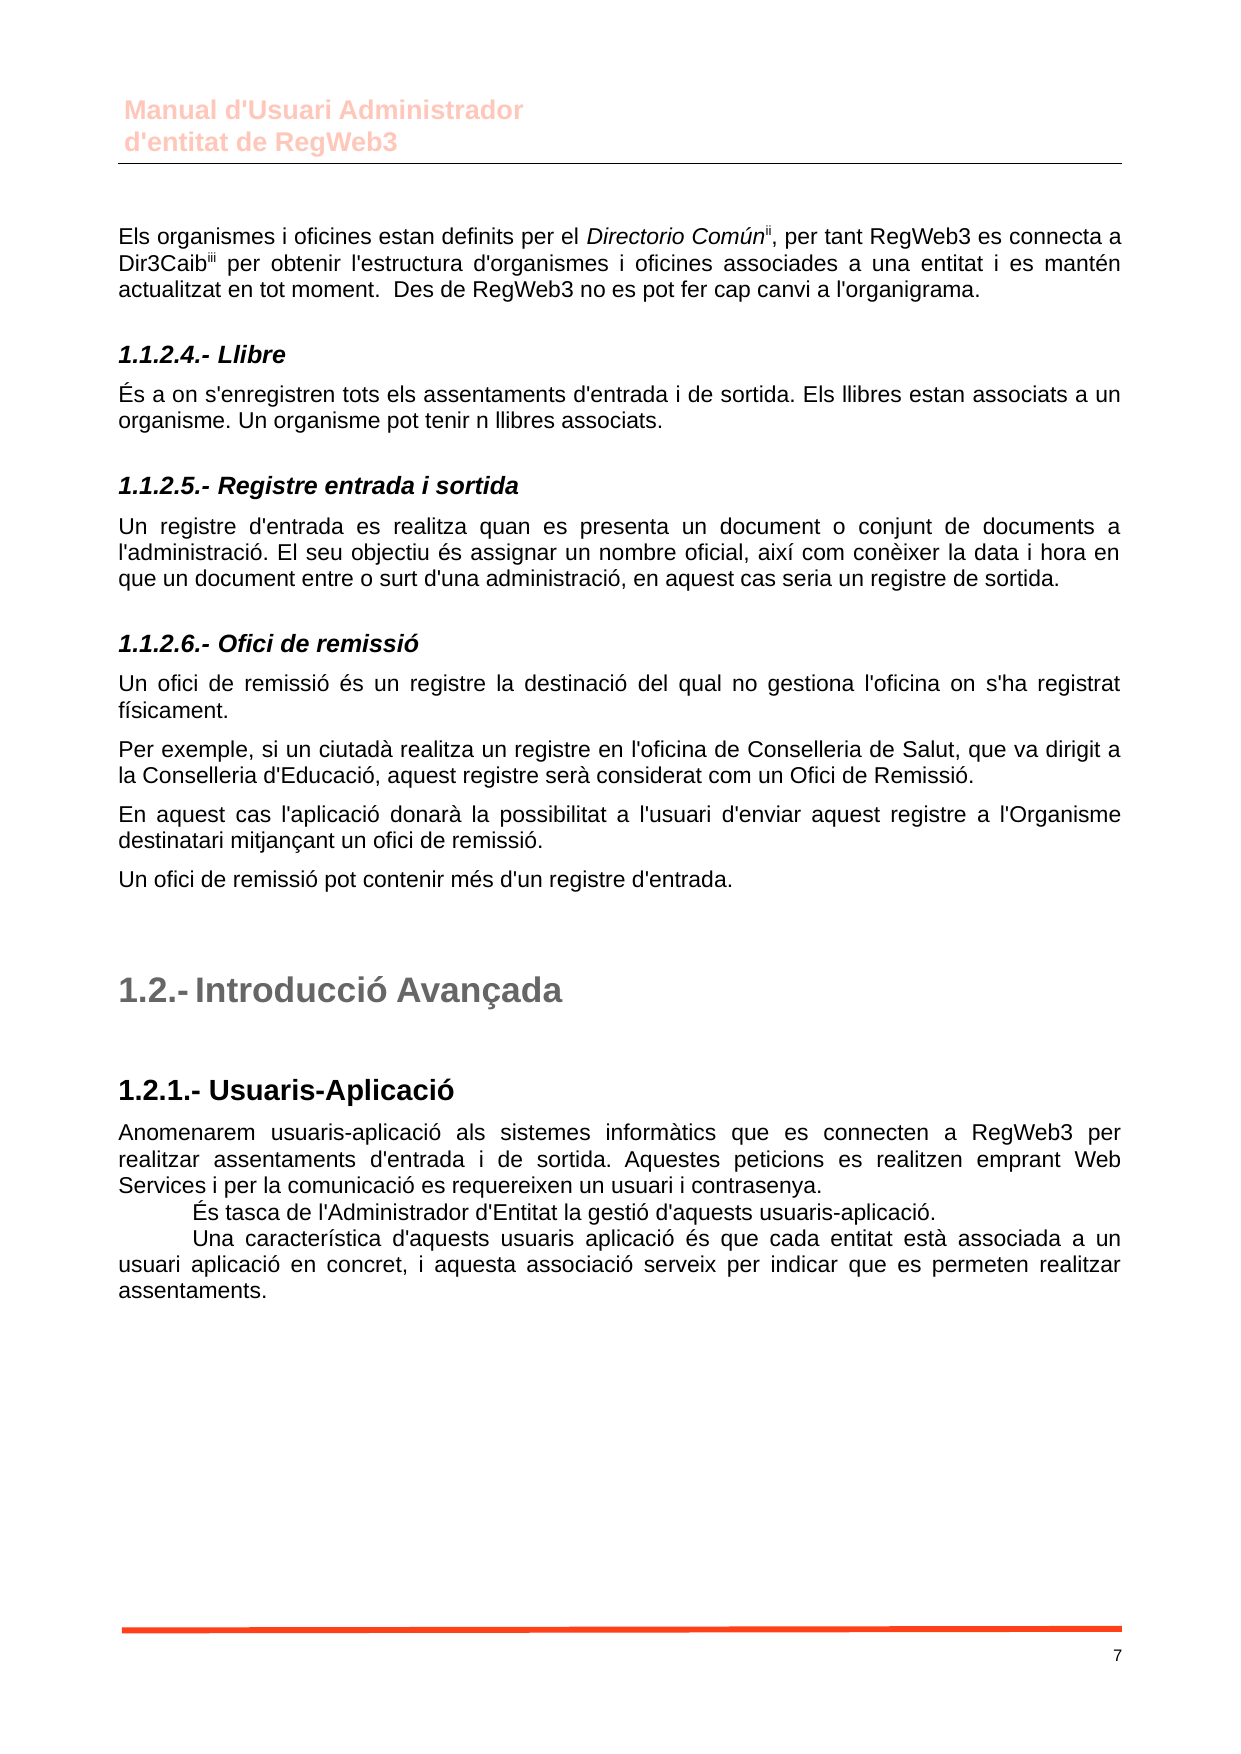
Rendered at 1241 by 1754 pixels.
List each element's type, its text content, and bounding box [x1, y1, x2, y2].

text Un registre d'entrada es realitza quan es presenta un document o conjunt de documents a l'administració. El seu objectiu és assignar un nombre oficial, així com conèixer la data i hora en que un document entre o surt d'una administració, en aquest cas seria un registre de sortida. [118, 513, 1122, 592]
text En aquest cas l'aplicació donarà la possibilitat a l'usuari d'enviar aquest registre a l'Organisme destinatari mitjançant un ofici de remissió. [118, 801, 1122, 853]
subtitle Llibre [118, 340, 1122, 369]
subtitle Ofici de remissió [118, 629, 1122, 658]
text Els organismes i oficines estan definits per el Directorio Común, per tant RegWeb3 es connecta a Dir3Caib per obtenir l'estructura d'organismes i oficines associades a una entitat i es mantén actualitzat en tot moment. Des de RegWeb3 no es pot fer cap canvi a l'organigrama. [118, 223, 1122, 302]
text Anomenarem usuaris-aplicació als sistemes informàtics que es connecten a RegWeb3 per realitzar assentaments d'entrada i de sortida. Aquestes peticions es realitzen emprant Web Services i per la comunicació es requereixen un usuari i contrasenya. [118, 1119, 1122, 1198]
subtitle Registre entrada i sortida [118, 471, 1122, 500]
subtitle Usuaris-Aplicació [118, 1073, 1122, 1107]
text Un ofici de remissió pot contenir més d'un registre d'entrada. [118, 866, 1122, 892]
text Per exemple, si un ciutadà realitza un registre en l'oficina de Conselleria de Salut, que va dirigit a la Conselleria d'Educació, aquest registre serà considerat com un Ofici de Remissió. [118, 736, 1122, 788]
text Un ofici de remissió és un registre la destinació del qual no gestiona l'oficina on s'ha registrat físicament. [118, 670, 1122, 723]
text És tasca de l'Administrador d'Entitat la gestió d'aquests usuaris-aplicació. [118, 1198, 1122, 1225]
text Una característica d'aquests usuaris aplicació és que cada entitat està associada a un usuari aplicació en concret, i aquesta associació serveix per indicar que es permeten realitzar assentaments. [118, 1225, 1122, 1304]
subtitle Introducció Avançada [118, 969, 1122, 1009]
text És a on s'enregistren tots els assentaments d'entrada i de sortida. Els llibres estan associats a un organisme. Un organisme pot tenir n llibres associats. [118, 381, 1122, 434]
